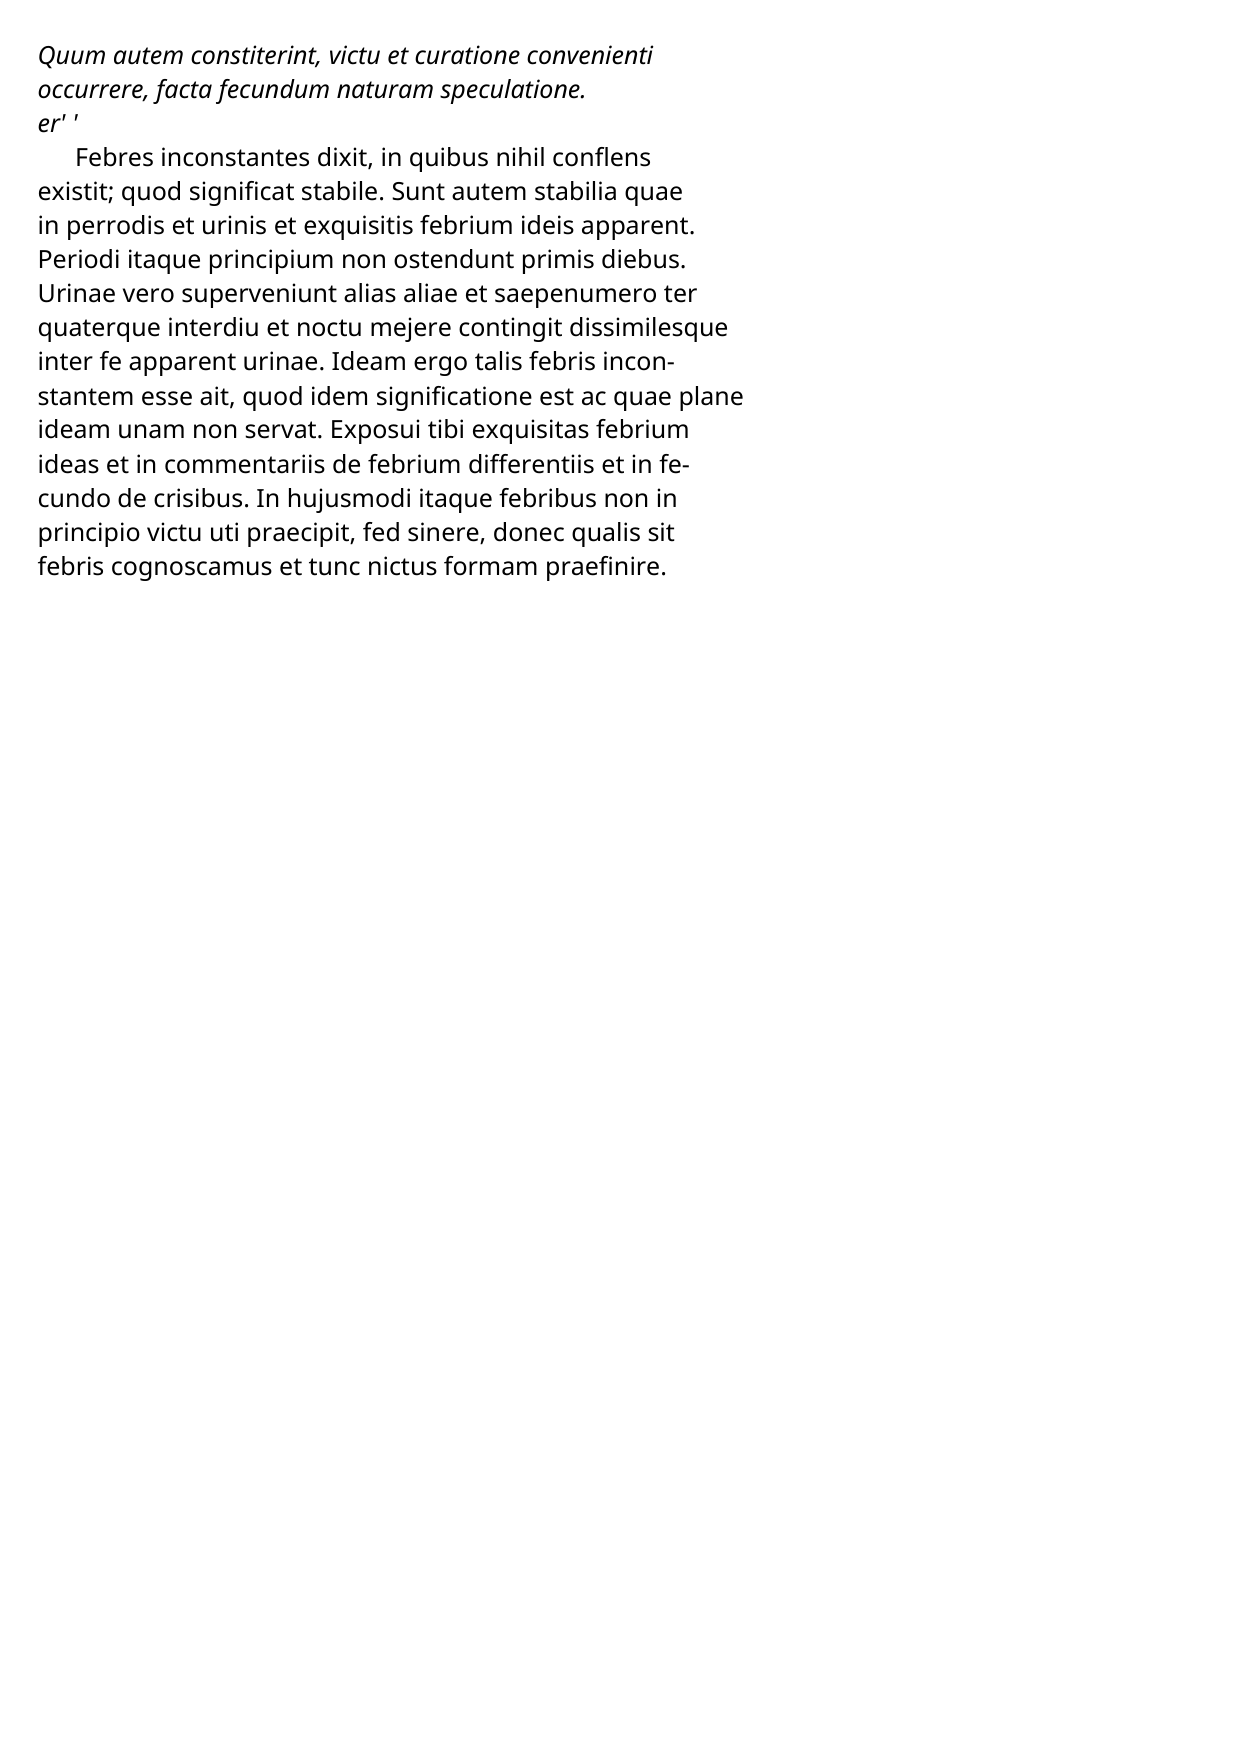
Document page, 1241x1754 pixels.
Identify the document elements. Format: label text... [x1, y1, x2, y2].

text Febres inconstantes dixit, in quibus nihil conflens existit; quod significat stabile. Sunt autem stabilia quae in perrodis et urinis et exquisitis febrium ideis apparent. Periodi itaque principium non ostendunt primis diebus. Urinae vero superveniunt alias aliae et saepenumero ter quaterque interdiu et noctu mejere contingit dissimilesque inter fe apparent urinae. Ideam ergo talis febris incon- stantem esse ait, quod idem significatione est ac quae plane ideam unam non servat. Exposui tibi exquisitas febrium ideas et in commentariis de febrium differentiis et in fe- cundo de crisibus. In hujusmodi itaque febribus non in principio victu uti praecipit, fed sinere, donec qualis sit febris cognoscamus et tunc nictus formam praefinire. [37, 140, 1203, 582]
text Quum autem constiterint, victu et curatione convenienti occurrere, facta fecundum naturam speculatione. [37, 37, 1203, 106]
text er' ' [37, 106, 1203, 140]
